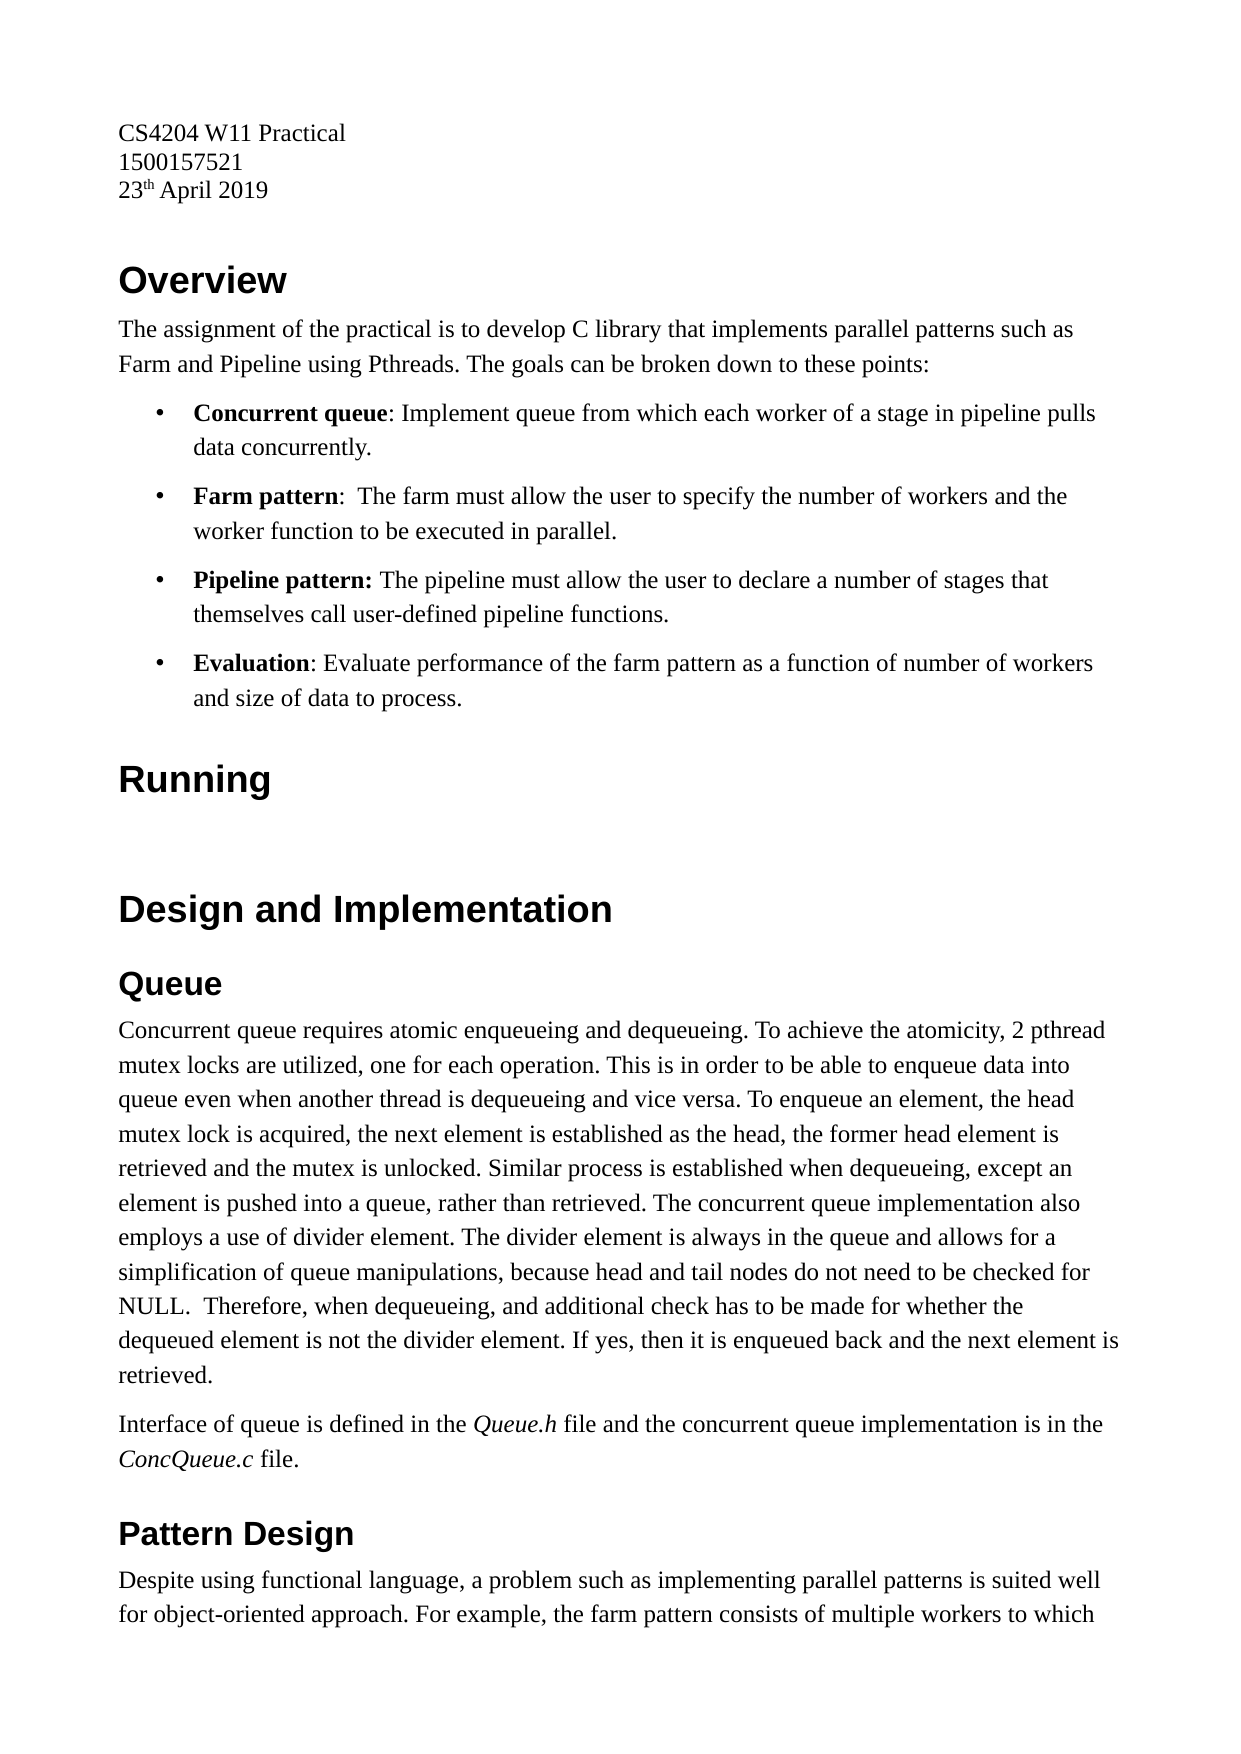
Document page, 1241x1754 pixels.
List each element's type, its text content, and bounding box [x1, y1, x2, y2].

list Concurrent queue: Implement queue from which each worker of a stage in pipeline pulls data concurrently. [156, 398, 1122, 461]
text 23th April 2019 [118, 176, 1122, 204]
text CS4204 W11 Practical [118, 118, 1122, 147]
text 1500157521 [118, 147, 1122, 176]
subtitle Queue [118, 964, 1122, 1003]
subtitle Running [118, 757, 1122, 801]
text Interface of queue is defined in the Queue.h file and the concurrent queue implementation is in the ConcQueue.c file. [118, 1409, 1122, 1472]
list Pipeline pattern: The pipeline must allow the user to declare a number of stages that themselves call user-defined pipeline functions. [156, 565, 1122, 628]
list Evaluation: Evaluate performance of the farm pattern as a function of number of workers and size of data to process. [156, 648, 1122, 712]
text The assignment of the practical is to develop C library that implements parallel patterns such as Farm and Pipeline using Pthreads. The goals can be broken down to these points: [118, 314, 1122, 377]
text Despite using functional language, a problem such as implementing parallel patterns is suited well for object-oriented approach. For example, the farm pattern consists of multiple workers to which [118, 1565, 1122, 1628]
list Farm pattern: The farm must allow the user to specify the number of workers and the worker function to be executed in parallel. [156, 481, 1122, 544]
subtitle Design and Implementation [118, 887, 1122, 931]
subtitle Overview [118, 258, 1122, 302]
text Concurrent queue requires atomic enqueueing and dequeueing. To achieve the atomicity, 2 pthread mutex locks are utilized, one for each operation. This is in order to be able to enqueue data into queue even when another thread is dequeueing and vice versa. To enqueue an element, the head mutex lock is acquired, the next element is established as the head, the former head element is retrieved and the mutex is unlocked. Similar process is established when dequeueing, except an element is pushed into a queue, rather than retrieved. The concurrent queue implementation also employs a use of divider element. The divider element is always in the queue and allows for a simplification of queue manipulations, because head and tail nodes do not need to be checked for NULL. Therefore, when dequeueing, and additional check has to be made for whether the dequeued element is not the divider element. If yes, then it is enqueued back and the next element is retrieved. [118, 1015, 1122, 1389]
subtitle Pattern Design [118, 1513, 1122, 1552]
